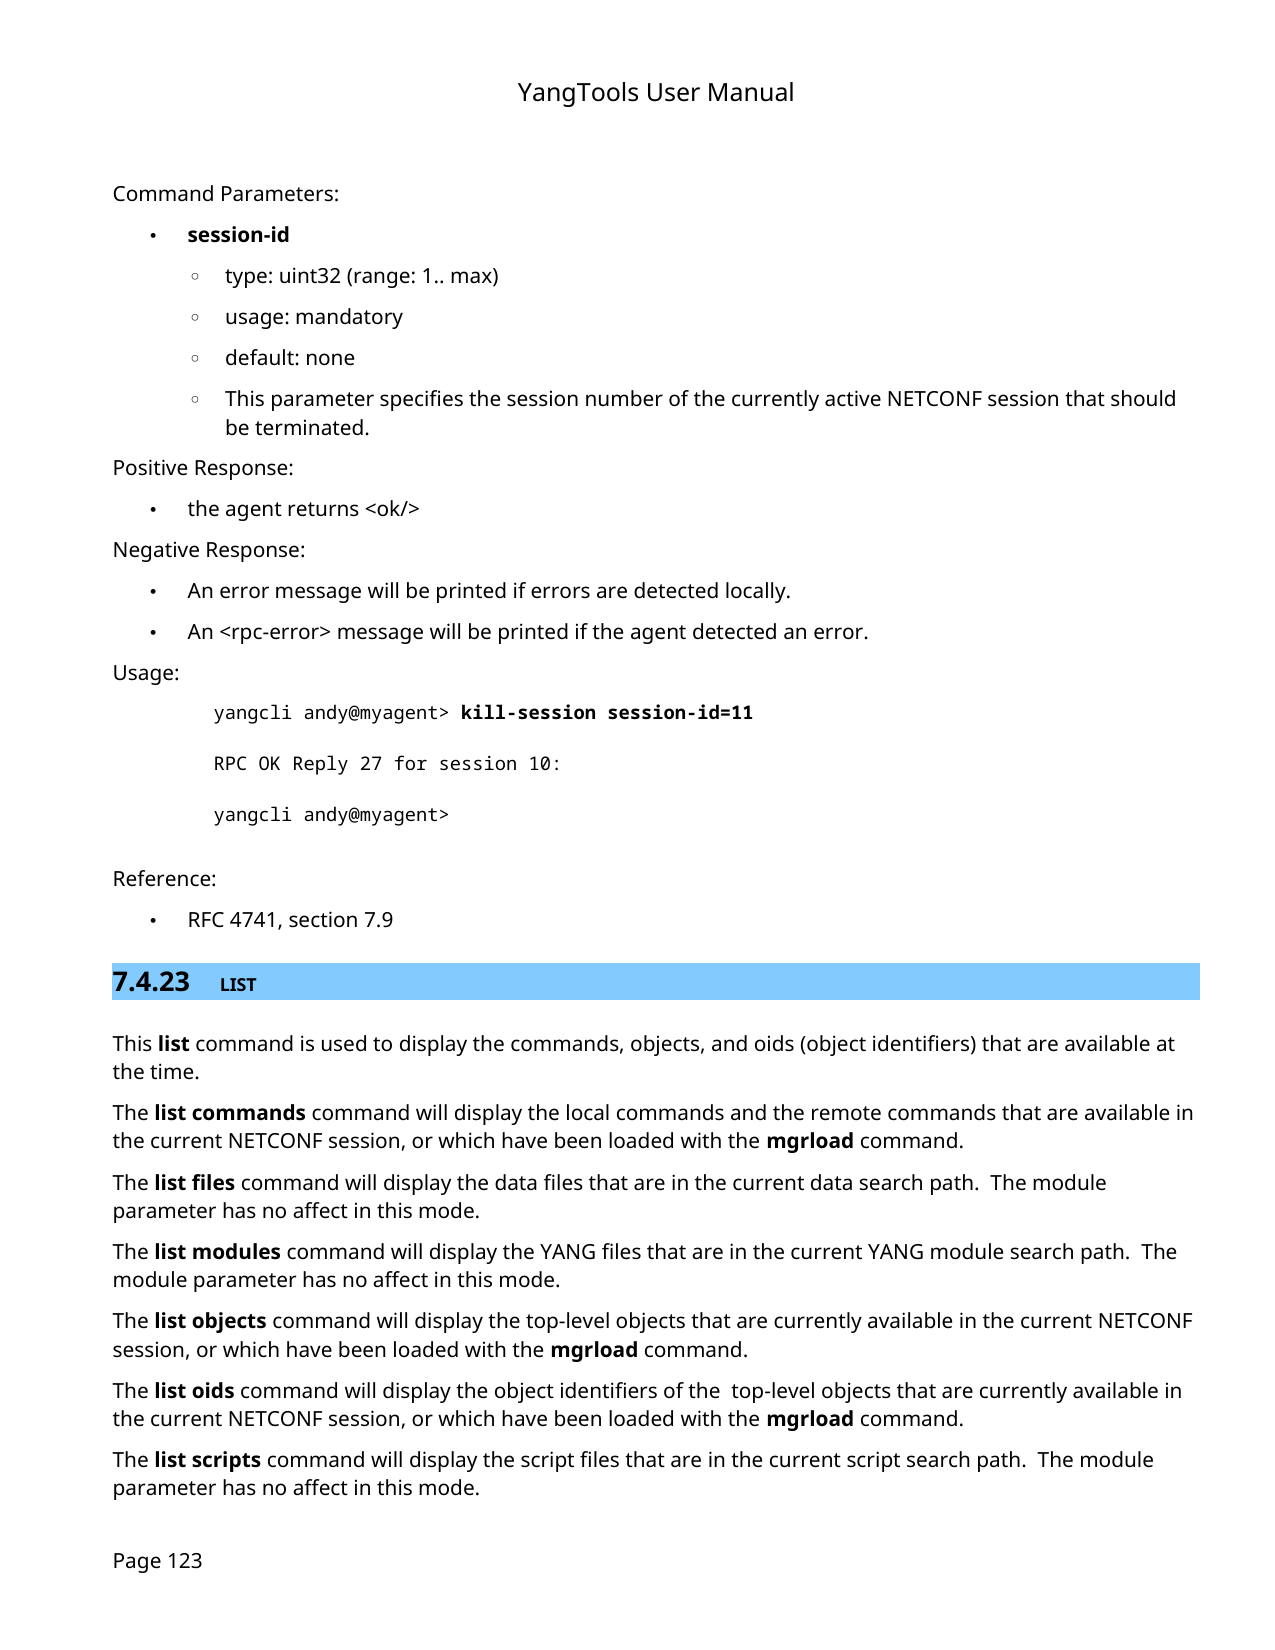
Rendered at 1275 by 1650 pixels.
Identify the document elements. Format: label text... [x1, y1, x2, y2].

list type: uint32 (range: 1.. max) [187, 261, 1200, 290]
text Reference: [112, 864, 1200, 893]
text The list scripts command will display the script files that are in the current script search path. The module parameter has no affect in this mode. [112, 1445, 1200, 1502]
list default: none [187, 343, 1200, 372]
text The list oids command will display the object identifiers of the top-level objects that are currently available in the current NETCONF session, or which have been loaded with the mgrload command. [112, 1376, 1200, 1433]
text Usage: [112, 658, 1200, 687]
text Command Parameters: [112, 179, 1200, 208]
text yangcli andy@myagent> kill-session session-id=11 RPC OK Reply 27 for session 10: yangcli andy@myagent> [139, 699, 1200, 852]
list usage: mandatory [187, 302, 1200, 331]
text This list command is used to display the commands, objects, and oids (object identifiers) that are available at the time. [112, 1029, 1200, 1086]
list An <rpc-error> message will be printed if the agent detected an error. [150, 617, 1200, 646]
list An error message will be printed if errors are detected locally. [150, 576, 1200, 605]
text Positive Response: [112, 453, 1200, 482]
text The list commands command will display the local commands and the remote commands that are available in the current NETCONF session, or which have been loaded with the mgrload command. [112, 1098, 1200, 1155]
text Negative Response: [112, 535, 1200, 564]
text The list objects command will display the top-level objects that are currently available in the current NETCONF session, or which have been loaded with the mgrload command. [112, 1306, 1200, 1363]
subtitle list [112, 963, 1200, 1000]
text The list files command will display the data files that are in the current data search path. The module parameter has no affect in this mode. [112, 1168, 1200, 1224]
text The list modules command will display the YANG files that are in the current YANG module search path. The module parameter has no affect in this mode. [112, 1237, 1200, 1294]
list RFC 4741, section 7.9 [150, 905, 1200, 934]
list the agent returns <ok/> [150, 494, 1200, 523]
list session-id [150, 220, 1200, 249]
list This parameter specifies the session number of the currently active NETCONF session that should be terminated. [187, 384, 1200, 441]
